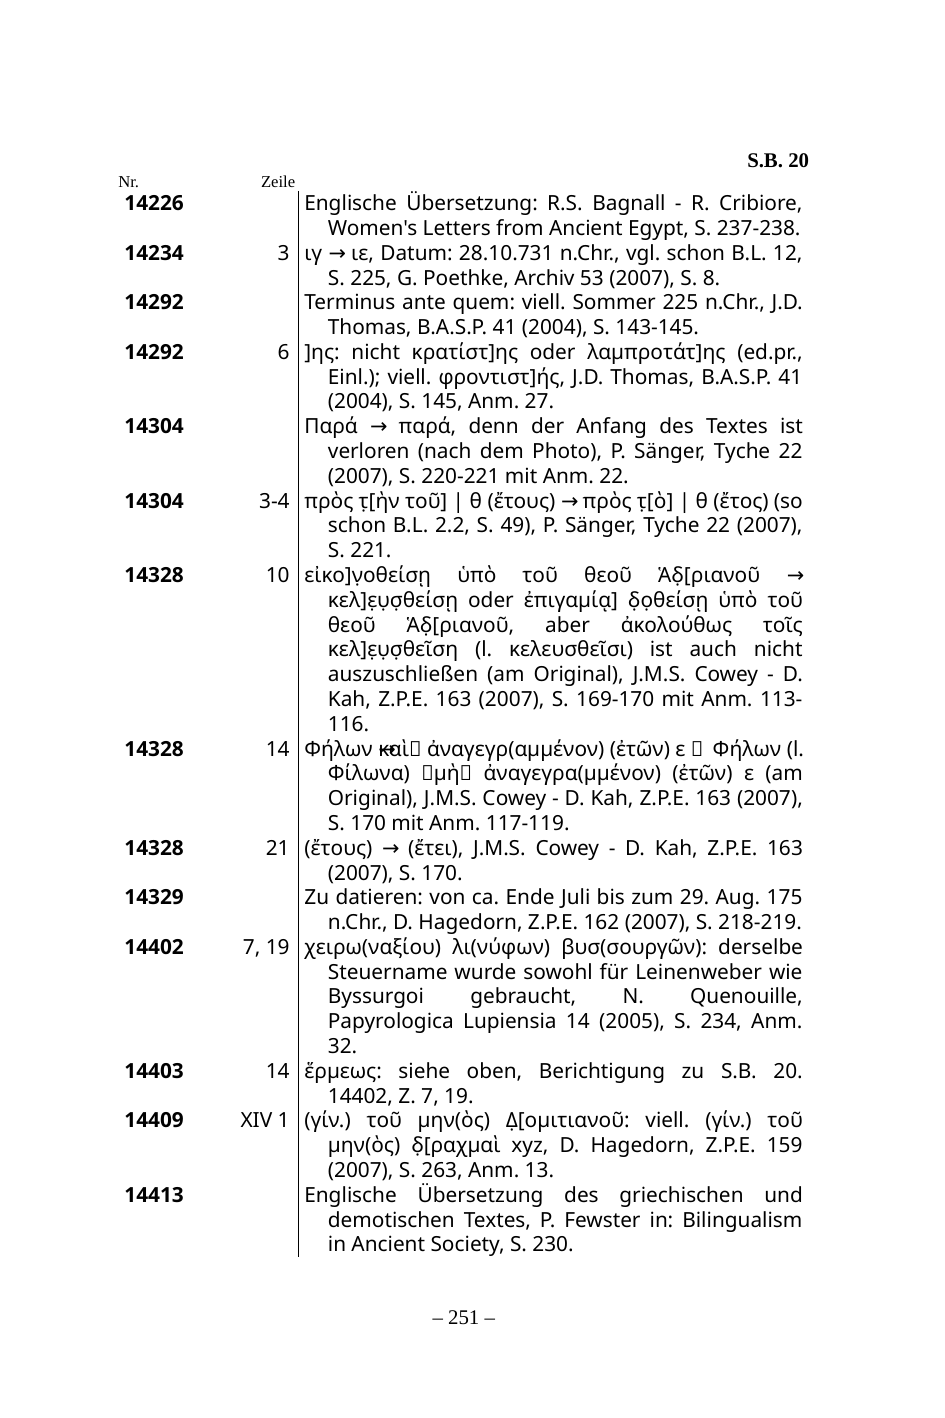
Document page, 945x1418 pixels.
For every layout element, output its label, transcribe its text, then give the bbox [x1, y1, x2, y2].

table_cell XIV 1 [207, 1108, 298, 1182]
table_cell 14292 [118, 340, 207, 414]
table_cell χειρω(ναξίου) λι(νύφων) βυσ(σουργῶν): derselbe Steuername wurde sowohl für Leinenweber wie Byssurgoi gebraucht, N. Quenouille, Papyrologica Lupiensia 14 (2005), S. 234, Anm. 32. [299, 935, 809, 1058]
table_cell Englische Übersetzung: R.S. Bagnall - R. Cribiore, Women's Letters from Ancient Egypt, S. 237-238. [299, 191, 809, 240]
table_cell 10 [207, 563, 298, 736]
table_cell 3-4 [207, 488, 298, 563]
table_cell (ἔτους) → (ἔτει), J.M.S. Cowey - D. Kah, Z.P.E. 163 (2007), S. 170. [299, 835, 809, 885]
table_cell 14 [207, 1059, 298, 1108]
table_cell Παρά → παρά, denn der Anfang des Textes ist verloren (nach dem Photo), P. Sänger, Tyche 22 (2007), S. 220-221 mit Anm. 22. [299, 414, 809, 488]
table_cell 14402 [118, 935, 207, 1058]
table_cell 14 [207, 736, 298, 835]
table_cell πρὸς τ̣[ὴν τοῦ] | θ (ἔτους) → πρὸς τ̣[ὸ] | θ (ἔτος) (so schon B.L. 2.2, S. 49), P. Sänger, Tyche 22 (2007), S. 221. [299, 488, 809, 563]
table_cell [207, 1183, 298, 1257]
table_cell 6 [207, 340, 298, 414]
table_cell 14329 [118, 885, 207, 934]
table_cell 14328 [118, 736, 207, 835]
table_cell 14328 [118, 563, 207, 736]
table_cell ιγ → ιε, Datum: 28.10.731 n.Chr., vgl. schon B.L. 12, S. 225, G. Poethke, Archiv 53 (2007), S. 8. [299, 240, 809, 290]
table_cell 14304 [118, 488, 207, 563]
table_cell Englische Übersetzung des griechischen und demotischen Textes, P. Fewster in: Bilingualism in Ancient Society, S. 230. [299, 1183, 809, 1257]
table_cell 14328 [118, 835, 207, 885]
table_cell 14234 [118, 240, 207, 290]
table_cell εἰκο]ν̣οθείσῃ ὑπὸ τοῦ θεοῦ Ἁδ̣[ριανοῦ → κελ]ε̣υ̣σ̣θείσῃ oder ἐπιγαμίᾳ] δ̣ο̣θείσῃ ὑπὸ τοῦ θεοῦ Ἁδ̣[ριανοῦ, aber ἀκολούθως τοῖς κελ]ε̣υ̣σ̣θεῖση (l. κελευσθεῖσι) ist auch nicht auszuschließen (am Original), J.M.S. Cowey - D. Kah, Z.P.E. 163 (2007), S. 169-170 mit Anm. 113-116. [299, 563, 809, 736]
table_cell 7, 19 [207, 935, 298, 1058]
table_cell Terminus ante quem: viell. Sommer 225 n.Chr., J.D. Thomas, B.A.S.P. 41 (2004), S. 143-145. [299, 290, 809, 339]
table_cell [207, 414, 298, 488]
table_cell 14409 [118, 1108, 207, 1182]
table_cell 14413 [118, 1183, 207, 1257]
table_cell 14226 [118, 191, 207, 240]
table_cell [207, 191, 298, 240]
table_cell 14403 [118, 1059, 207, 1108]
table_cell (γίν.) τοῦ μην(ὸς) Δ̣[ομιτιανοῦ: viell. (γίν.) τοῦ μην(ὸς) δ̣[ραχμαὶ xyz, D. Hagedorn, Z.P.E. 159 (2007), S. 263, Anm. 13. [299, 1108, 809, 1182]
table_cell 14292 [118, 290, 207, 339]
table_cell Φήλων καὶ ἀναγεγρ(αμμένον) (ἐτῶν) ε → Φήλων (l. Φίλωνα) μὴ ἀναγεγρα(μμένον) (ἐτῶν) ε (am Original), J.M.S. Cowey - D. Kah, Z.P.E. 163 (2007), S. 170 mit Anm. 117-119. [299, 736, 809, 835]
table_cell 14304 [118, 414, 207, 488]
table_cell [207, 885, 298, 934]
table_cell [207, 290, 298, 339]
table_cell ἕρμεως: siehe oben, Berichtigung zu S.B. 20. 14402, Z. 7, 19. [299, 1059, 809, 1108]
table_cell Zu datieren: von ca. Ende Juli bis zum 29. Aug. 175 n.Chr., D. Hagedorn, Z.P.E. 162 (2007), S. 218-219. [299, 885, 809, 934]
table_cell 3 [207, 240, 298, 290]
table_cell 21 [207, 835, 298, 885]
table_cell ]ης: nicht κρατίστ]ης oder λαμπροτάτ]ης (ed.pr., Einl.); viell. φροντιστ]ής, J.D. Thomas, B.A.S.P. 41 (2004), S. 145, Anm. 27. [299, 340, 809, 414]
